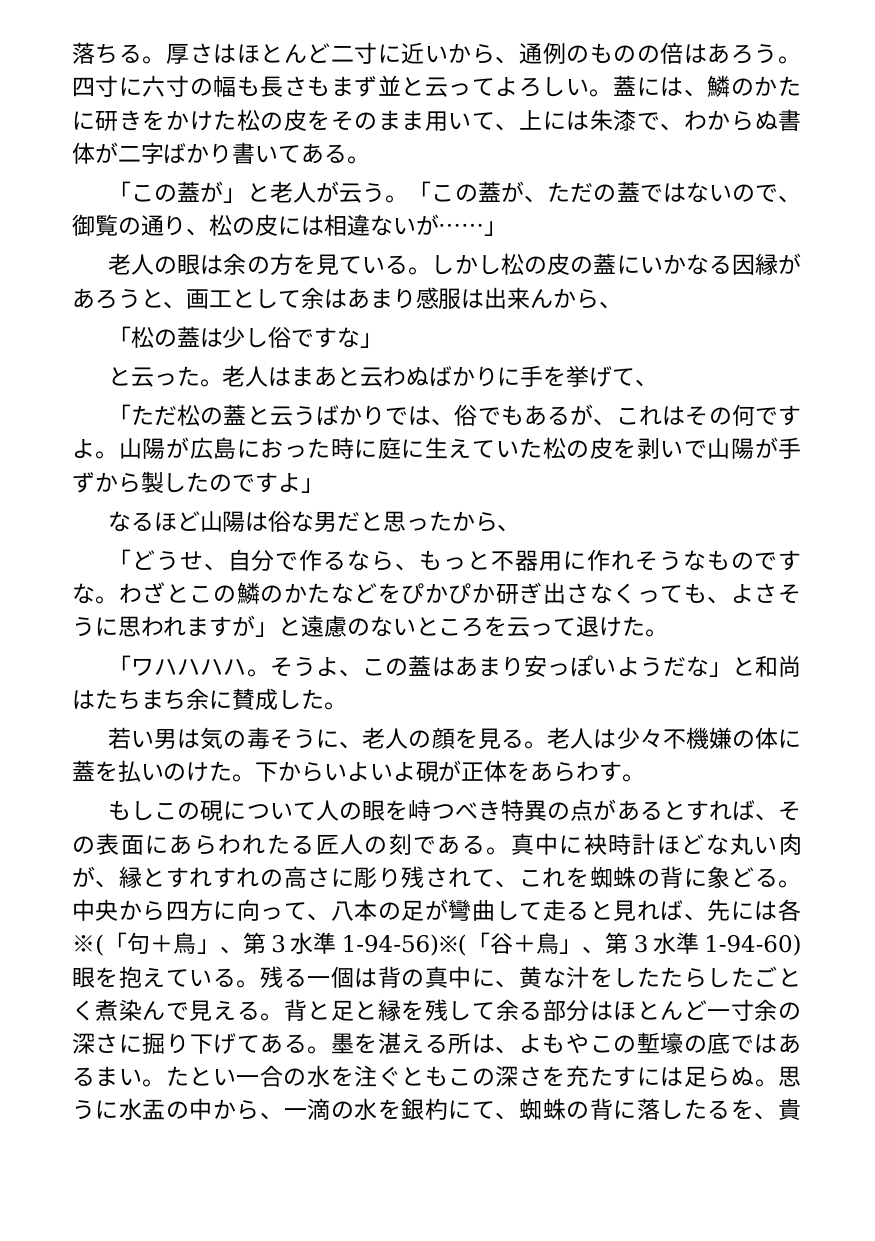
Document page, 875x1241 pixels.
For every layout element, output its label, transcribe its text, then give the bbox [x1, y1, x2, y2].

text 「どうせ、自分で作るなら、もっと不器用に作れそうなものですな。わざとこの鱗のかたなどをぴかぴか研ぎ出さなくっても、よさそうに思われますが」と遠慮のないところを云って退けた。 [72, 543, 802, 642]
text 若い男は気の毒そうに、老人の顔を見る。老人は少々不機嫌の体に蓋を払いのけた。下からいよいよ硯が正体をあらわす。 [72, 721, 802, 787]
text 老人の眼は余の方を見ている。しかし松の皮の蓋にいかなる因縁があろうと、画工として余はあまり感服は出来んから、 [72, 247, 802, 314]
text もしこの硯について人の眼を峙つべき特異の点があるとすれば、その表面にあらわれたる匠人の刻である。真中に袂時計ほどな丸い肉が、縁とすれすれの高さに彫り残されて、これを蜘蛛の背に象どる。中央から四方に向って、八本の足が彎曲して走ると見れば、先には各※(「句＋鳥」、第3水準1-94-56)※(「谷＋鳥」、第3水準1-94-60)眼を抱えている。残る一個は背の真中に、黄な汁をしたたらしたごとく煮染んで見える。背と足と縁を残して余る部分はほとんど一寸余の深さに掘り下げてある。墨を湛える所は、よもやこの塹壕の底ではあるまい。たとい一合の水を注ぐともこの深さを充たすには足らぬ。思うに水盂の中から、一滴の水を銀杓にて、蜘蛛の背に落したるを、貴 [72, 793, 802, 1126]
text 落ちる。厚さはほとんど二寸に近いから、通例のものの倍はあろう。四寸に六寸の幅も長さもまず並と云ってよろしい。蓋には、鱗のかたに研きをかけた松の皮をそのまま用いて、上には朱漆で、わからぬ書体が二字ばかり書いてある。 [72, 36, 802, 169]
text 「この蓋が」と老人が云う。「この蓋が、ただの蓋ではないので、御覧の通り、松の皮には相違ないが……」 [72, 175, 802, 241]
text 「ただ松の蓋と云うばかりでは、俗でもあるが、これはその何ですよ。山陽が広島におった時に庭に生えていた松の皮を剥いで山陽が手ずから製したのですよ」 [72, 398, 802, 498]
text 「ワハハハハ。そうよ、この蓋はあまり安っぽいようだな」と和尚はたちまち余に賛成した。 [72, 648, 802, 715]
text なるほど山陽は俗な男だと思ったから、 [72, 504, 802, 537]
text 「松の蓋は少し俗ですな」 [72, 320, 802, 353]
text と云った。老人はまあと云わぬばかりに手を挙げて、 [72, 359, 802, 392]
